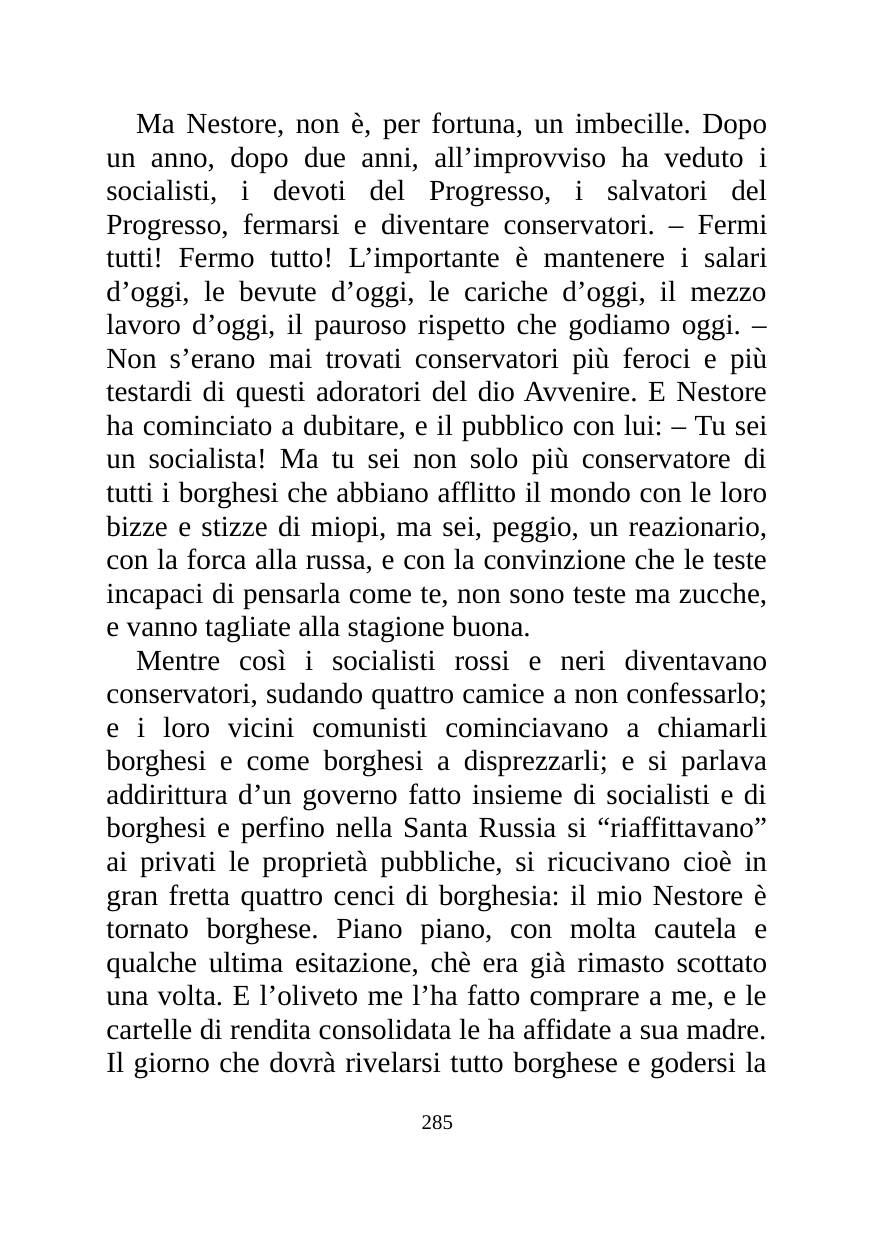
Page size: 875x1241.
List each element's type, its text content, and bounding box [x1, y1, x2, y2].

text Ma Nestore, non è, per fortuna, un imbecille. Dopo un anno, dopo due anni, all’improvviso ha veduto i socialisti, i devoti del Progresso, i salvatori del Progresso, fermarsi e diventare conservatori. – Fermi tutti! Fermo tutto! L’importante è mantenere i salari d’oggi, le bevute d’oggi, le cariche d’oggi, il mezzo lavoro d’oggi, il pauroso rispetto che godiamo oggi. – Non s’erano mai trovati conservatori più feroci e più testardi di questi adoratori del dio Avvenire. E Nestore ha cominciato a dubitare, e il pubblico con lui: – Tu sei un socialista! Ma tu sei non solo più conservatore di tutti i borghesi che abbiano afflitto il mondo con le loro bizze e stizze di miopi, ma sei, peggio, un reazionario, con la forca alla russa, e con la convinzione che le teste incapaci di pensarla come te, non sono teste ma zucche, e vanno tagliate alla stagione buona. [106, 106, 768, 643]
text Mentre così i socialisti rossi e neri diventavano conservatori, sudando quattro camice a non confessarlo; e i loro vicini comunisti cominciavano a chiamarli borghesi e come borghesi a disprezzarli; e si parlava addirittura d’un governo fatto insieme di socialisti e di borghesi e perfino nella Santa Russia si “riaffittavano” ai privati le proprietà pubbliche, si ricucivano cioè in gran fretta quattro cenci di borghesia: il mio Nestore è tornato borghese. Piano piano, con molta cautela e qualche ultima esitazione, chè era già rimasto scottato una volta. E l’oliveto me l’ha fatto comprare a me, e le cartelle di rendita consolidata le ha affidate a sua madre. Il giorno che dovrà rivelarsi tutto borghese e godersi la [106, 643, 768, 1079]
